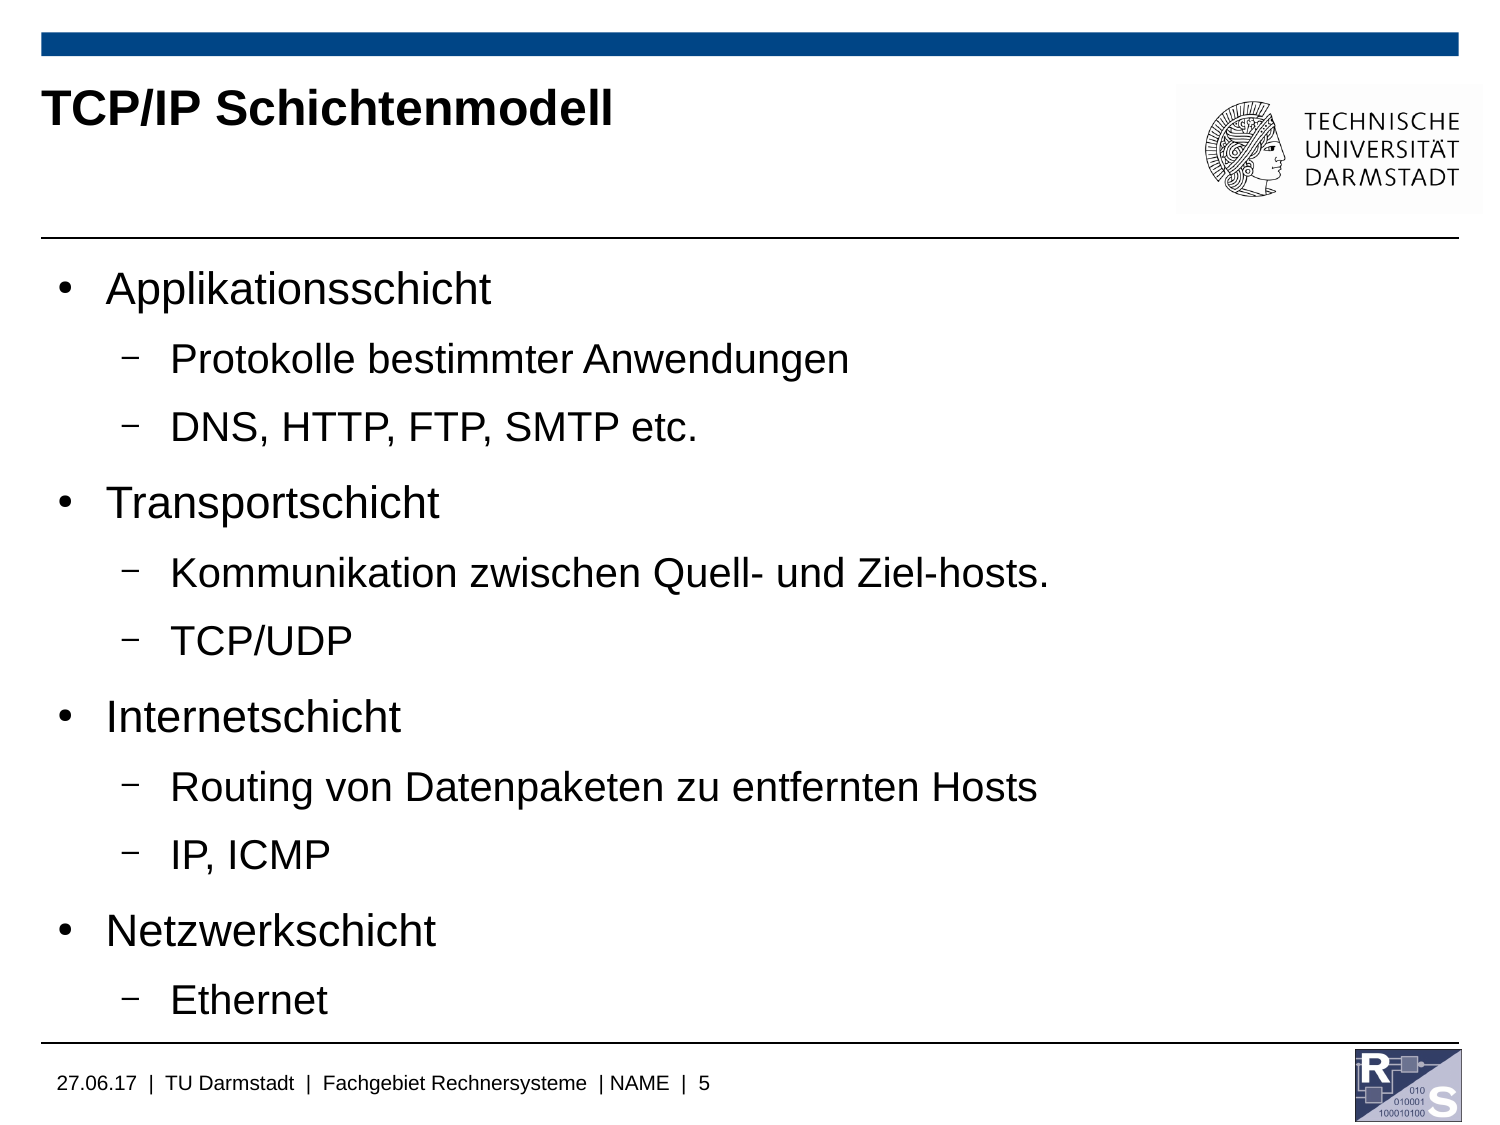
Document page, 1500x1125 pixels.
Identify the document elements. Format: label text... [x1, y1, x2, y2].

title TCP/IP Schichtenmodell [41, 32, 1131, 183]
picture [1355, 1049, 1462, 1122]
list Applikationsschicht Protokolle bestimmter Anwendungen DNS, HTTP, FTP, SMTP etc. Transportschicht Kommunikation zwischen Quell- und Ziel-hosts. TCP/UDP Internetschicht Routing von Datenpaketen zu entfernten Hosts IP, ICMP Netzwerkschicht Ethernet [41, 263, 1455, 1032]
